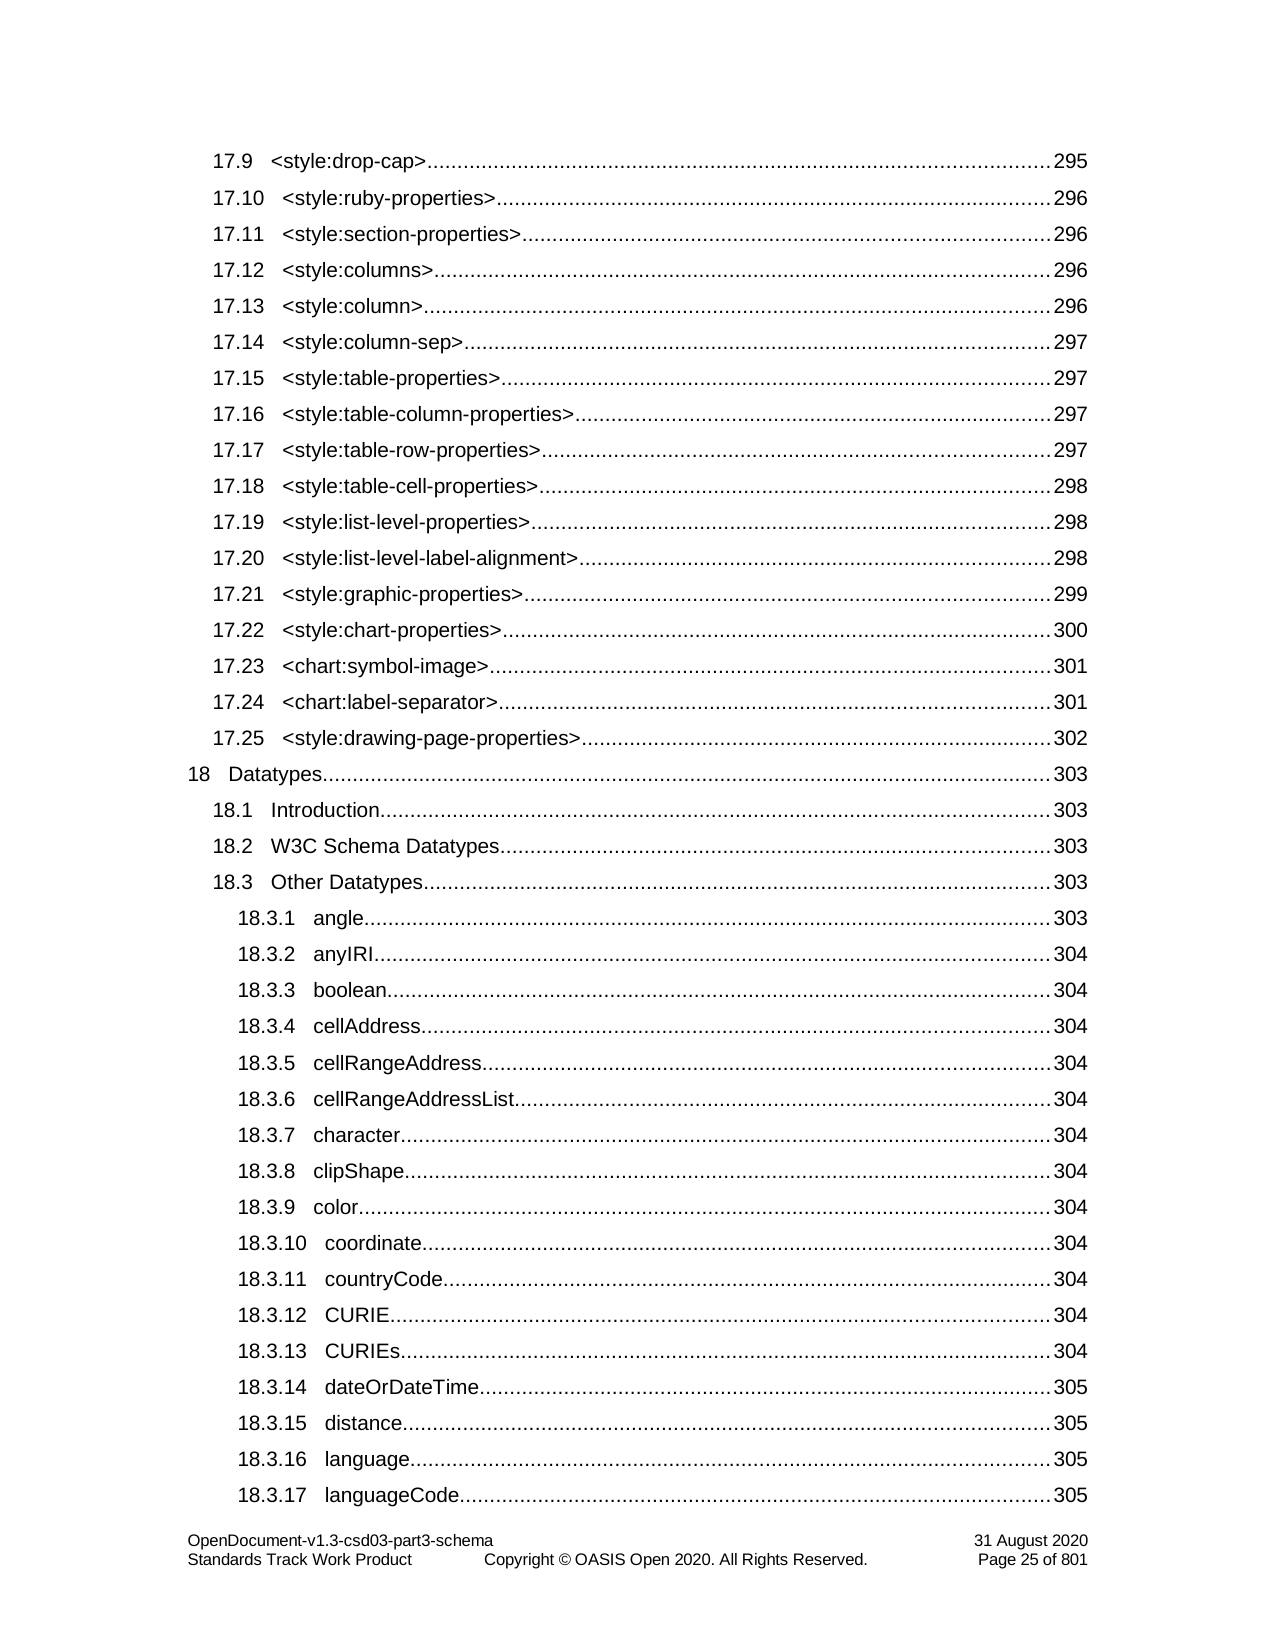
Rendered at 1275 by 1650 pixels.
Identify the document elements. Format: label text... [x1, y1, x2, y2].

text 18.3.12 CURIE 304 [237, 1303, 1088, 1327]
text 18.3 Other Datatypes 303 [212, 871, 1088, 894]
text 18.3.16 language 305 [237, 1447, 1088, 1471]
text 18.3.1 angle 303 [237, 907, 1088, 930]
text 17.17 <style:table-row-properties> 297 [212, 438, 1088, 462]
text 18.3.10 coordinate 304 [237, 1231, 1088, 1255]
text 18.2 W3C Schema Datatypes 303 [212, 835, 1088, 858]
text 18.3.13 CURIEs 304 [237, 1339, 1088, 1363]
text 18.3.17 languageCode 305 [237, 1483, 1088, 1507]
text 18.3.9 color 304 [237, 1195, 1088, 1219]
text 17.21 <style:graphic-properties> 299 [212, 582, 1088, 606]
text 17.23 <chart:symbol-image> 301 [212, 654, 1088, 678]
text 18.3.8 clipShape 304 [237, 1159, 1088, 1183]
text 17.16 <style:table-column-properties> 297 [212, 402, 1088, 426]
text 18.3.7 character 304 [237, 1123, 1088, 1147]
text 18.3.3 boolean 304 [237, 979, 1088, 1002]
text 17.12 <style:columns> 296 [212, 258, 1088, 282]
text 17.25 <style:drawing-page-properties> 302 [212, 727, 1088, 750]
text 17.9 <style:drop-cap> 295 [212, 150, 1088, 173]
text 18.3.6 cellRangeAddressList 304 [237, 1087, 1088, 1111]
text 17.18 <style:table-cell-properties> 298 [212, 474, 1088, 498]
text 17.22 <style:chart-properties> 300 [212, 618, 1088, 642]
text 17.20 <style:list-level-label-alignment> 298 [212, 546, 1088, 570]
text 17.15 <style:table-properties> 297 [212, 366, 1088, 390]
text 18.3.11 countryCode 304 [237, 1267, 1088, 1291]
text 18.3.2 anyIRI 304 [237, 943, 1088, 966]
text 17.19 <style:list-level-properties> 298 [212, 510, 1088, 534]
text 18.3.4 cellAddress 304 [237, 1015, 1088, 1038]
text 17.10 <style:ruby-properties> 296 [212, 186, 1088, 209]
text 17.14 <style:column-sep> 297 [212, 330, 1088, 354]
text 18.3.14 dateOrDateTime 305 [237, 1375, 1088, 1399]
text 18.1 Introduction 303 [212, 799, 1088, 822]
text 17.13 <style:column> 296 [212, 294, 1088, 318]
text 18 Datatypes 303 [187, 763, 1088, 786]
text 18.3.5 cellRangeAddress 304 [237, 1051, 1088, 1074]
text 17.24 <chart:label-separator> 301 [212, 691, 1088, 714]
text 17.11 <style:section-properties> 296 [212, 222, 1088, 246]
text 18.3.15 distance 305 [237, 1411, 1088, 1435]
